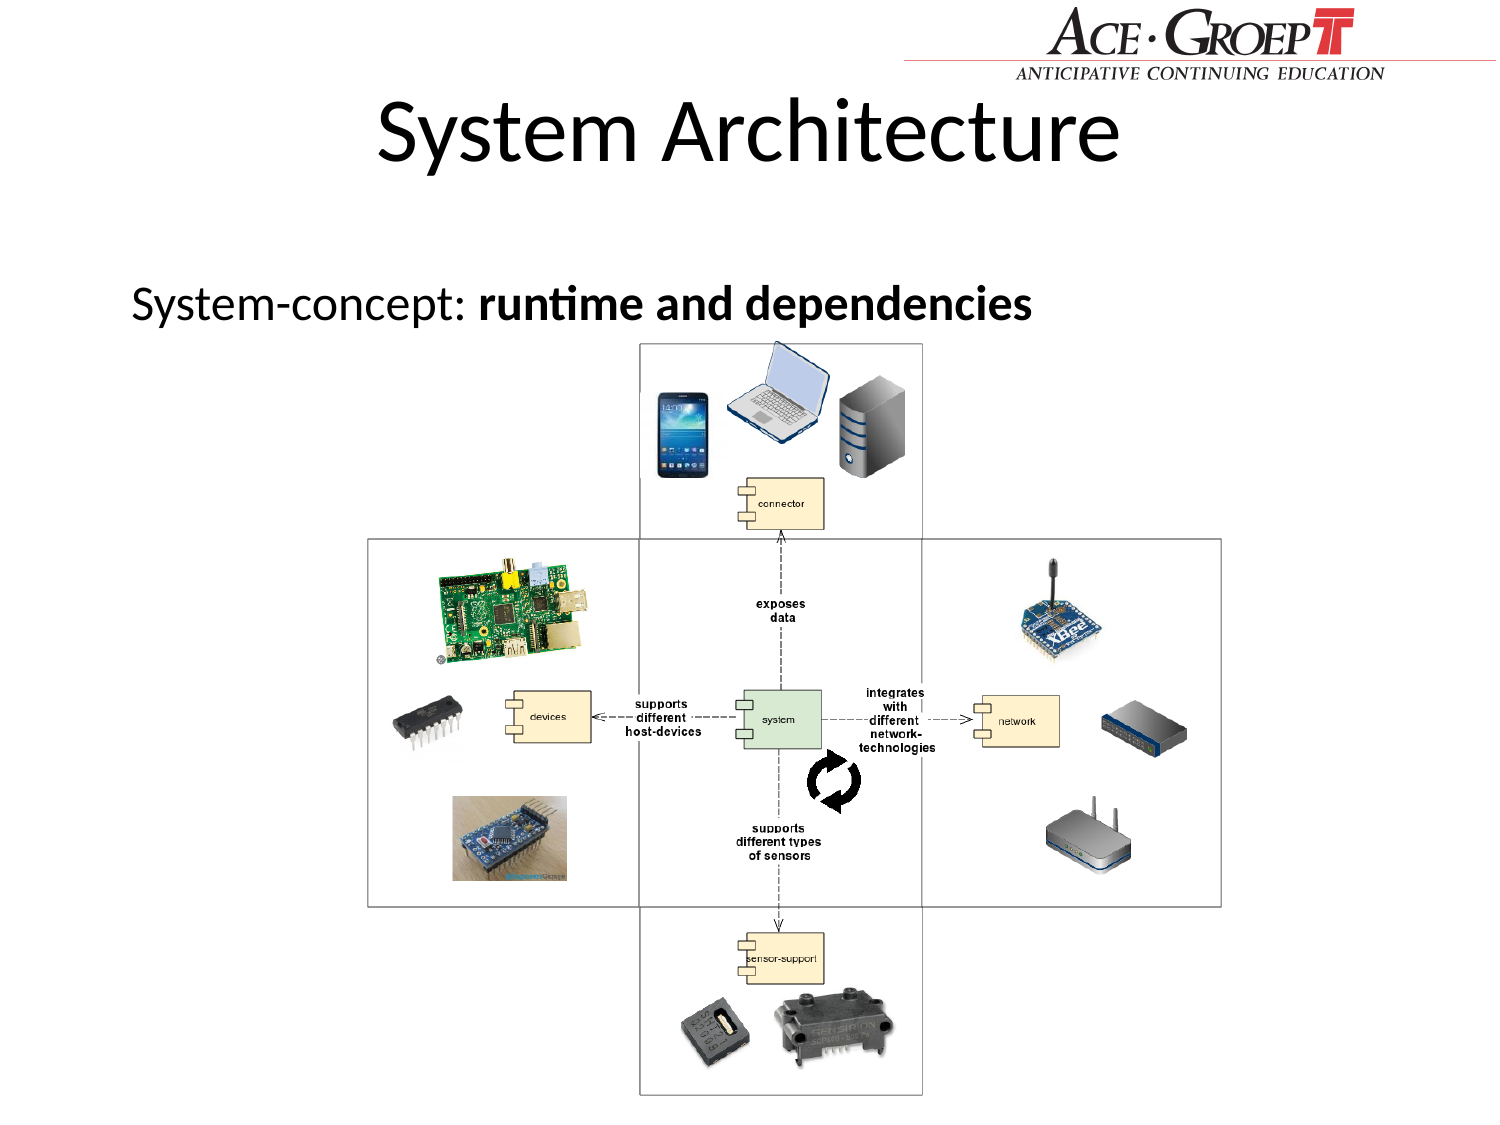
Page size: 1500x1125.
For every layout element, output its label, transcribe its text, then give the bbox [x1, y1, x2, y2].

list System-concept: runtime and dependencies [60, 262, 1411, 1006]
title System Architecture [75, 45, 1425, 233]
picture [351, 333, 1238, 1112]
picture [904, 7, 1496, 80]
